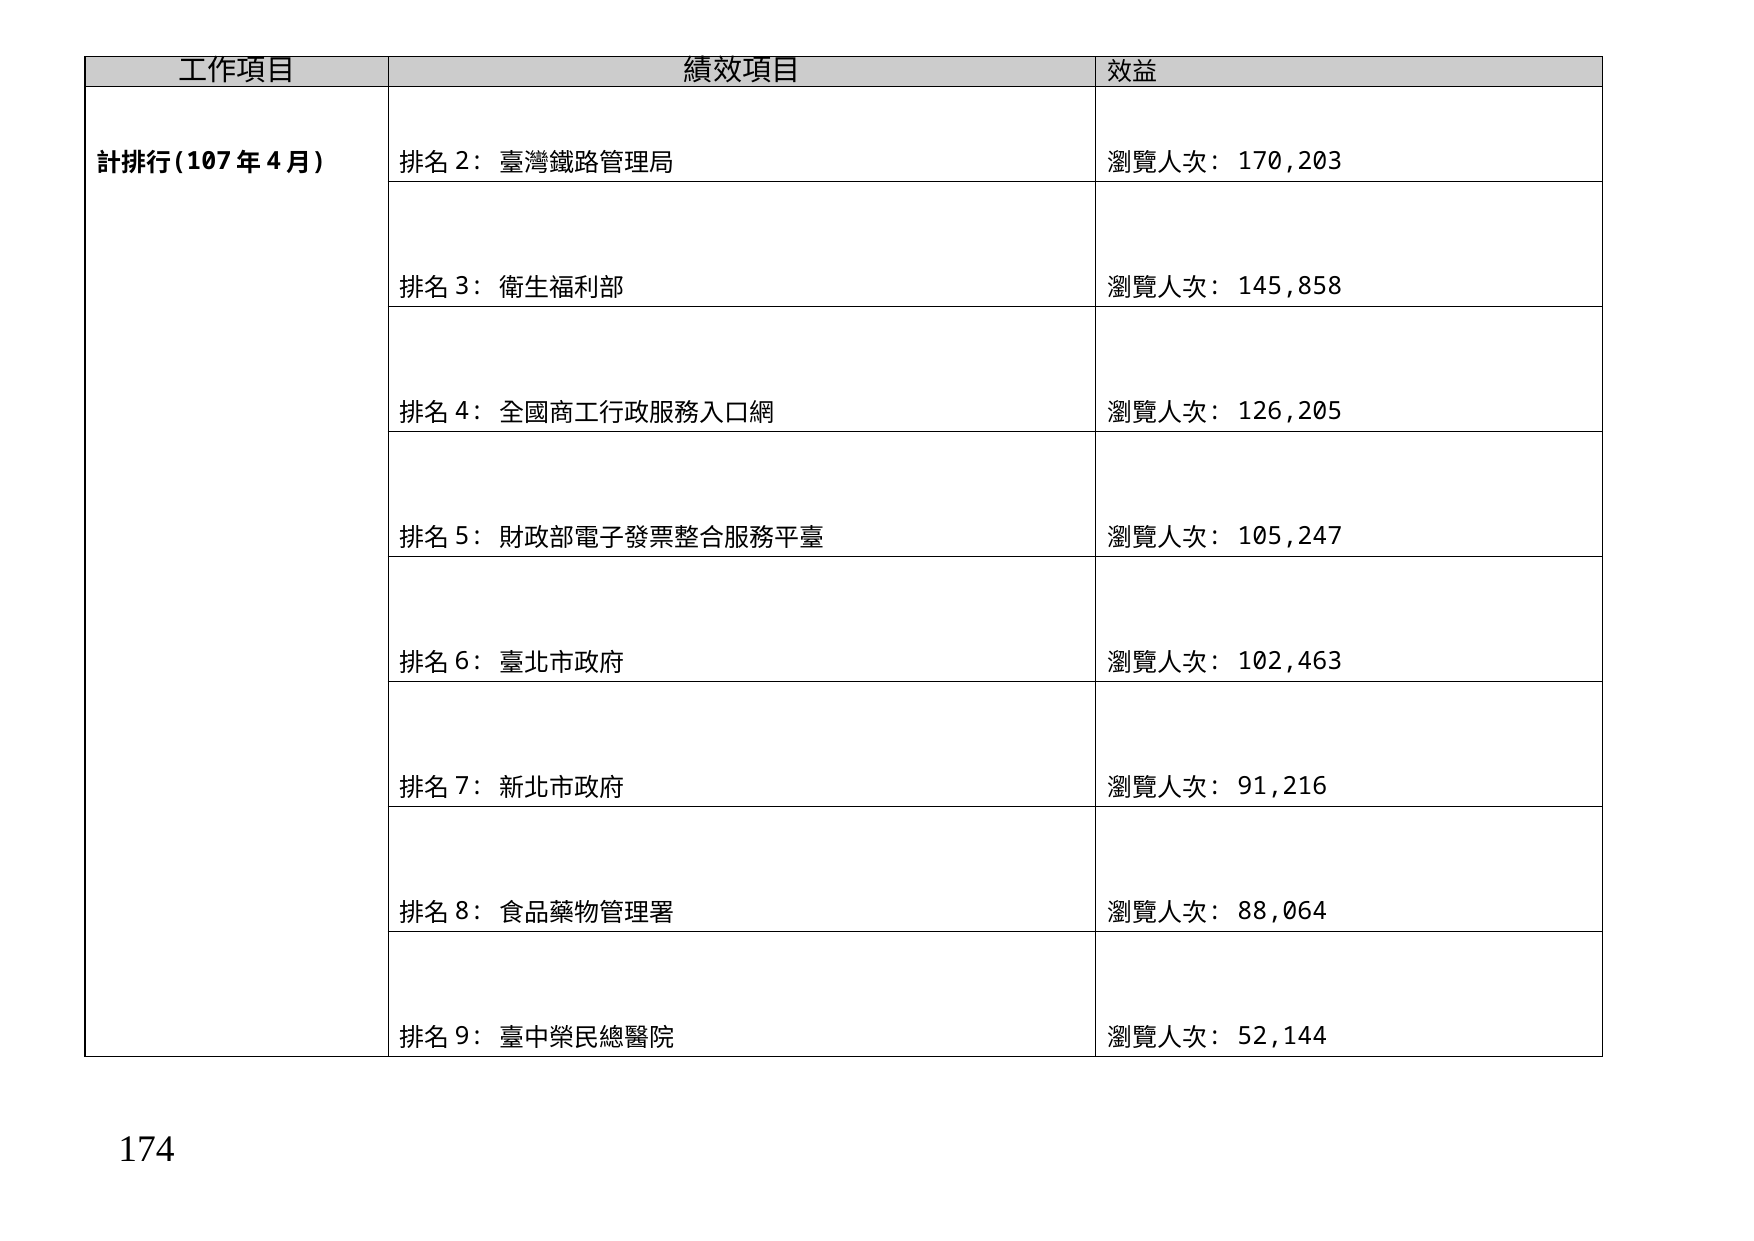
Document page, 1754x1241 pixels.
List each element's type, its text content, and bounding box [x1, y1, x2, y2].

table_cell 排名4: 全國商工行政服務入口網 [389, 307, 1095, 431]
table_cell 瀏覽人次: 170,203 [1096, 87, 1602, 181]
table_cell 計排行(107年4月) [86, 87, 388, 1056]
table_cell 排名9: 臺中榮民總醫院 [389, 932, 1095, 1056]
table_cell 排名3: 衛生福利部 [389, 182, 1095, 306]
table_cell 瀏覽人次: 91,216 [1096, 682, 1602, 806]
table_cell 瀏覽人次: 102,463 [1096, 557, 1602, 681]
table_cell 瀏覽人次: 126,205 [1096, 307, 1602, 431]
table_cell 瀏覽人次: 145,858 [1096, 182, 1602, 306]
table_cell 排名6: 臺北市政府 [389, 557, 1095, 681]
table_header 效益 [1096, 57, 1602, 86]
table_cell 排名2: 臺灣鐵路管理局 [389, 87, 1095, 181]
table_header 工作項目 [86, 57, 388, 86]
table_cell 排名8: 食品藥物管理署 [389, 807, 1095, 931]
table_cell 瀏覽人次: 88,064 [1096, 807, 1602, 931]
table_cell 排名5: 財政部電子發票整合服務平臺 [389, 432, 1095, 556]
table_cell 瀏覽人次: 105,247 [1096, 432, 1602, 556]
table_cell 排名7: 新北市政府 [389, 682, 1095, 806]
table_cell 瀏覽人次: 52,144 [1096, 932, 1602, 1056]
table_header 績效項目 [389, 57, 1095, 86]
